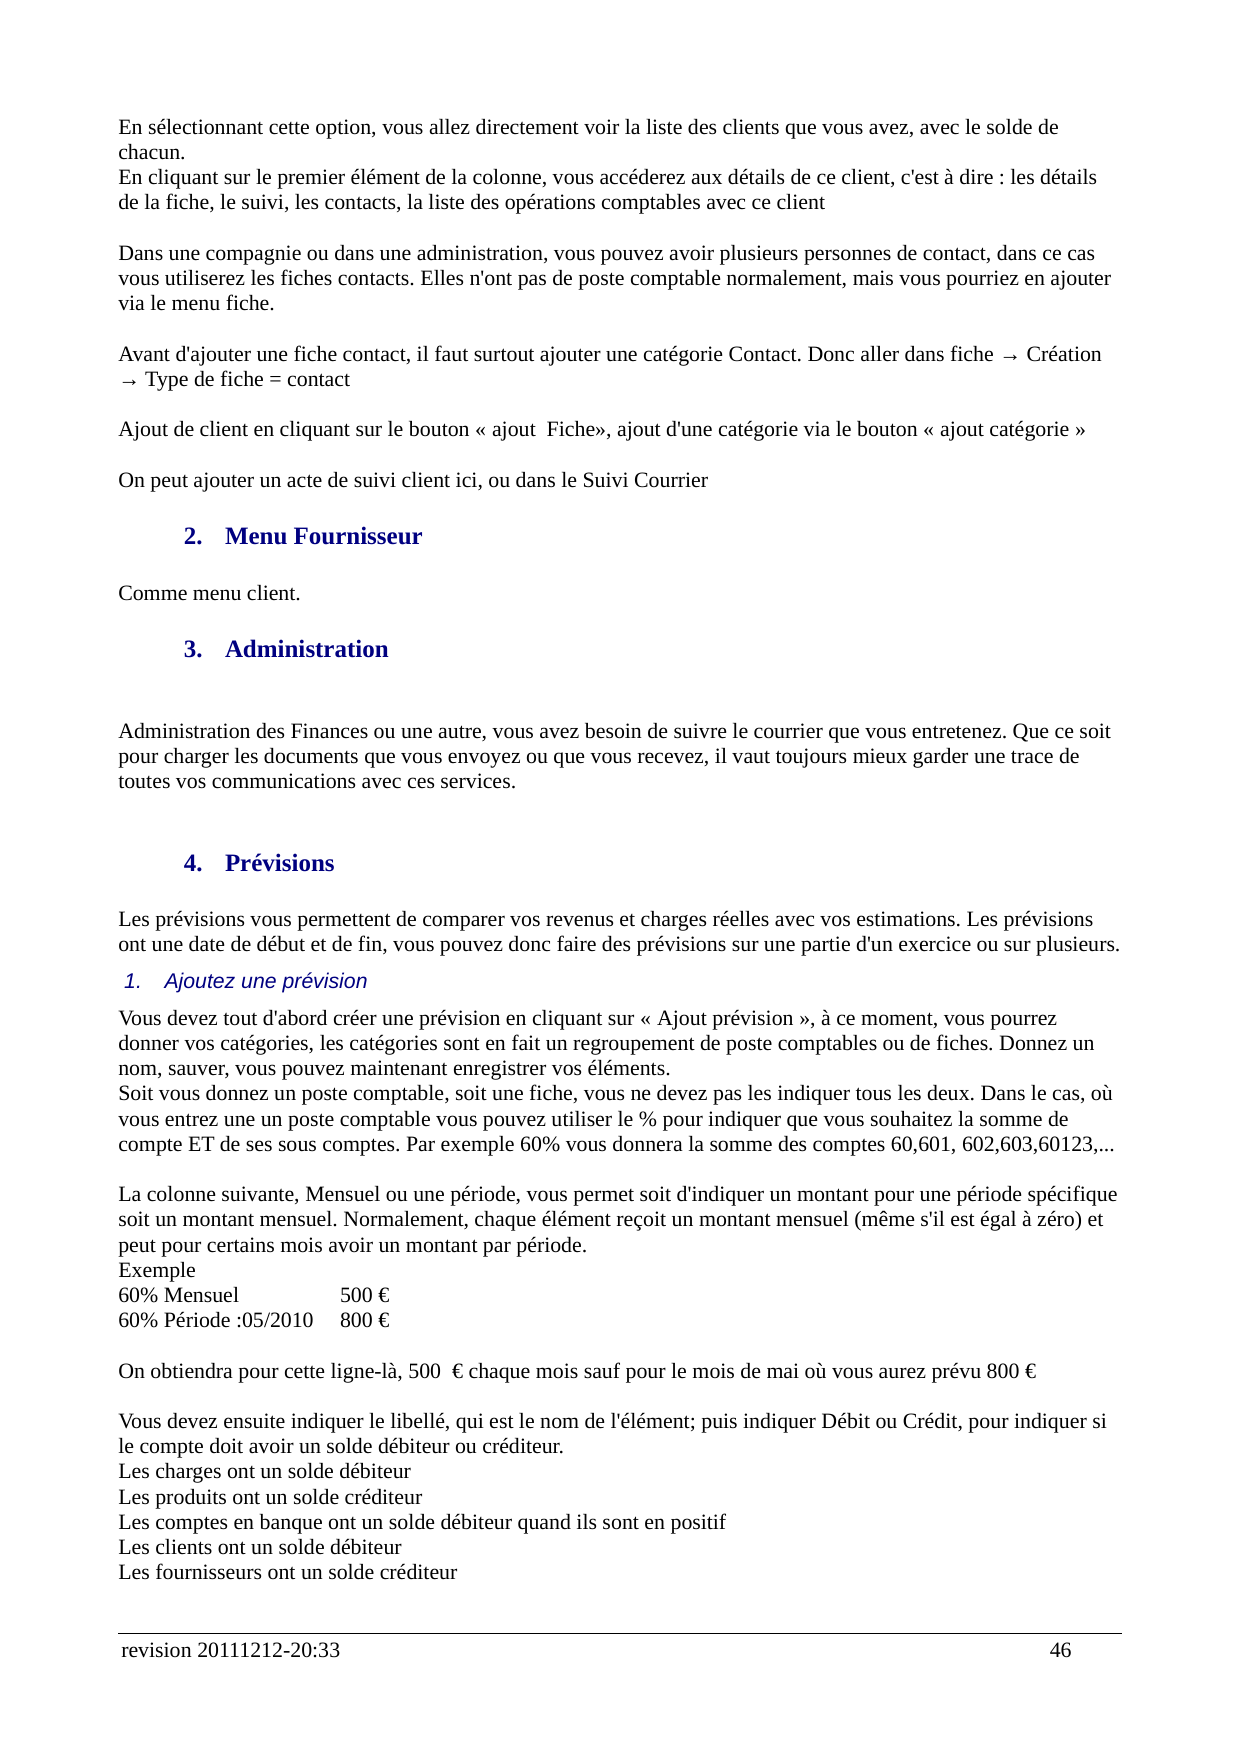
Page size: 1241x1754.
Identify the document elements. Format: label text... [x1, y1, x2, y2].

text Les prévisions vous permettent de comparer vos revenus et charges réelles avec vos estimations. Les prévisions ont une date de début et de fin, vous pouvez donc faire des prévisions sur une partie d'un exercice ou sur plusieurs. [118, 906, 1122, 957]
text Les clients ont un solde débiteur [118, 1534, 1122, 1559]
text La colonne suivante, Mensuel ou une période, vous permet soit d'indiquer un montant pour une période spécifique soit un montant mensuel. Normalement, chaque élément reçoit un montant mensuel (même s'il est égal à zéro) et peut pour certains mois avoir un montant par période. [118, 1181, 1122, 1257]
text Administration des Finances ou une autre, vous avez besoin de suivre le courrier que vous entretenez. Que ce soit pour charger les documents que vous envoyez ou que vous recevez, il vaut toujours mieux garder une trace de toutes vos communications avec ces services. [118, 718, 1122, 793]
subtitle Menu Fournisseur [177, 521, 1122, 550]
text Les produits ont un solde créditeur [118, 1484, 1122, 1509]
text Vous devez ensuite indiquer le libellé, qui est le nom de l'élément; puis indiquer Débit ou Crédit, pour indiquer si le compte doit avoir un solde débiteur ou créditeur. [118, 1408, 1122, 1458]
text Ajout de client en cliquant sur le bouton « ajout Fiche», ajout d'une catégorie via le bouton « ajout catégorie » [118, 416, 1122, 441]
text Les comptes en banque ont un solde débiteur quand ils sont en positif [118, 1509, 1122, 1534]
text Avant d'ajouter une fiche contact, il faut surtout ajouter une catégorie Contact. Donc aller dans fiche → Création → Type de fiche = contact [118, 341, 1122, 391]
text 60% Période :05/2010 800 € [118, 1307, 1122, 1332]
text Les fournisseurs ont un solde créditeur [118, 1559, 1122, 1584]
text Dans une compagnie ou dans une administration, vous pouvez avoir plusieurs personnes de contact, dans ce cas vous utiliserez les fiches contacts. Elles n'ont pas de poste comptable normalement, mais vous pourriez en ajouter via le menu fiche. [118, 240, 1122, 315]
subtitle Administration [177, 634, 1122, 663]
text Les charges ont un solde débiteur [118, 1458, 1122, 1484]
text Exemple [118, 1257, 1122, 1282]
text On obtiendra pour cette ligne-là, 500 € chaque mois sauf pour le mois de mai où vous aurez prévu 800 € [118, 1358, 1122, 1383]
subtitle Prévisions [177, 848, 1122, 877]
subtitle Ajoutez une prévision [118, 968, 1122, 993]
text Vous devez tout d'abord créer une prévision en cliquant sur « Ajout prévision », à ce moment, vous pourrez donner vos catégories, les catégories sont en fait un regroupement de poste comptables ou de fiches. Donnez un nom, sauver, vous pouvez maintenant enregistrer vos éléments. [118, 1005, 1122, 1080]
text On peut ajouter un acte de suivi client ici, ou dans le Suivi Courrier [118, 467, 1122, 492]
text En sélectionnant cette option, vous allez directement voir la liste des clients que vous avez, avec le solde de chacun. [118, 114, 1122, 164]
text 60% Mensuel 500 € [118, 1282, 1122, 1307]
text Soit vous donnez un poste comptable, soit une fiche, vous ne devez pas les indiquer tous les deux. Dans le cas, où vous entrez une un poste comptable vous pouvez utiliser le % pour indiquer que vous souhaitez la somme de compte ET de ses sous comptes. Par exemple 60% vous donnera la somme des comptes 60,601, 602,603,60123,... [118, 1080, 1122, 1156]
text Comme menu client. [118, 579, 1122, 605]
text En cliquant sur le premier élément de la colonne, vous accéderez aux détails de ce client, c'est à dire : les détails de la fiche, le suivi, les contacts, la liste des opérations comptables avec ce client [118, 164, 1122, 214]
